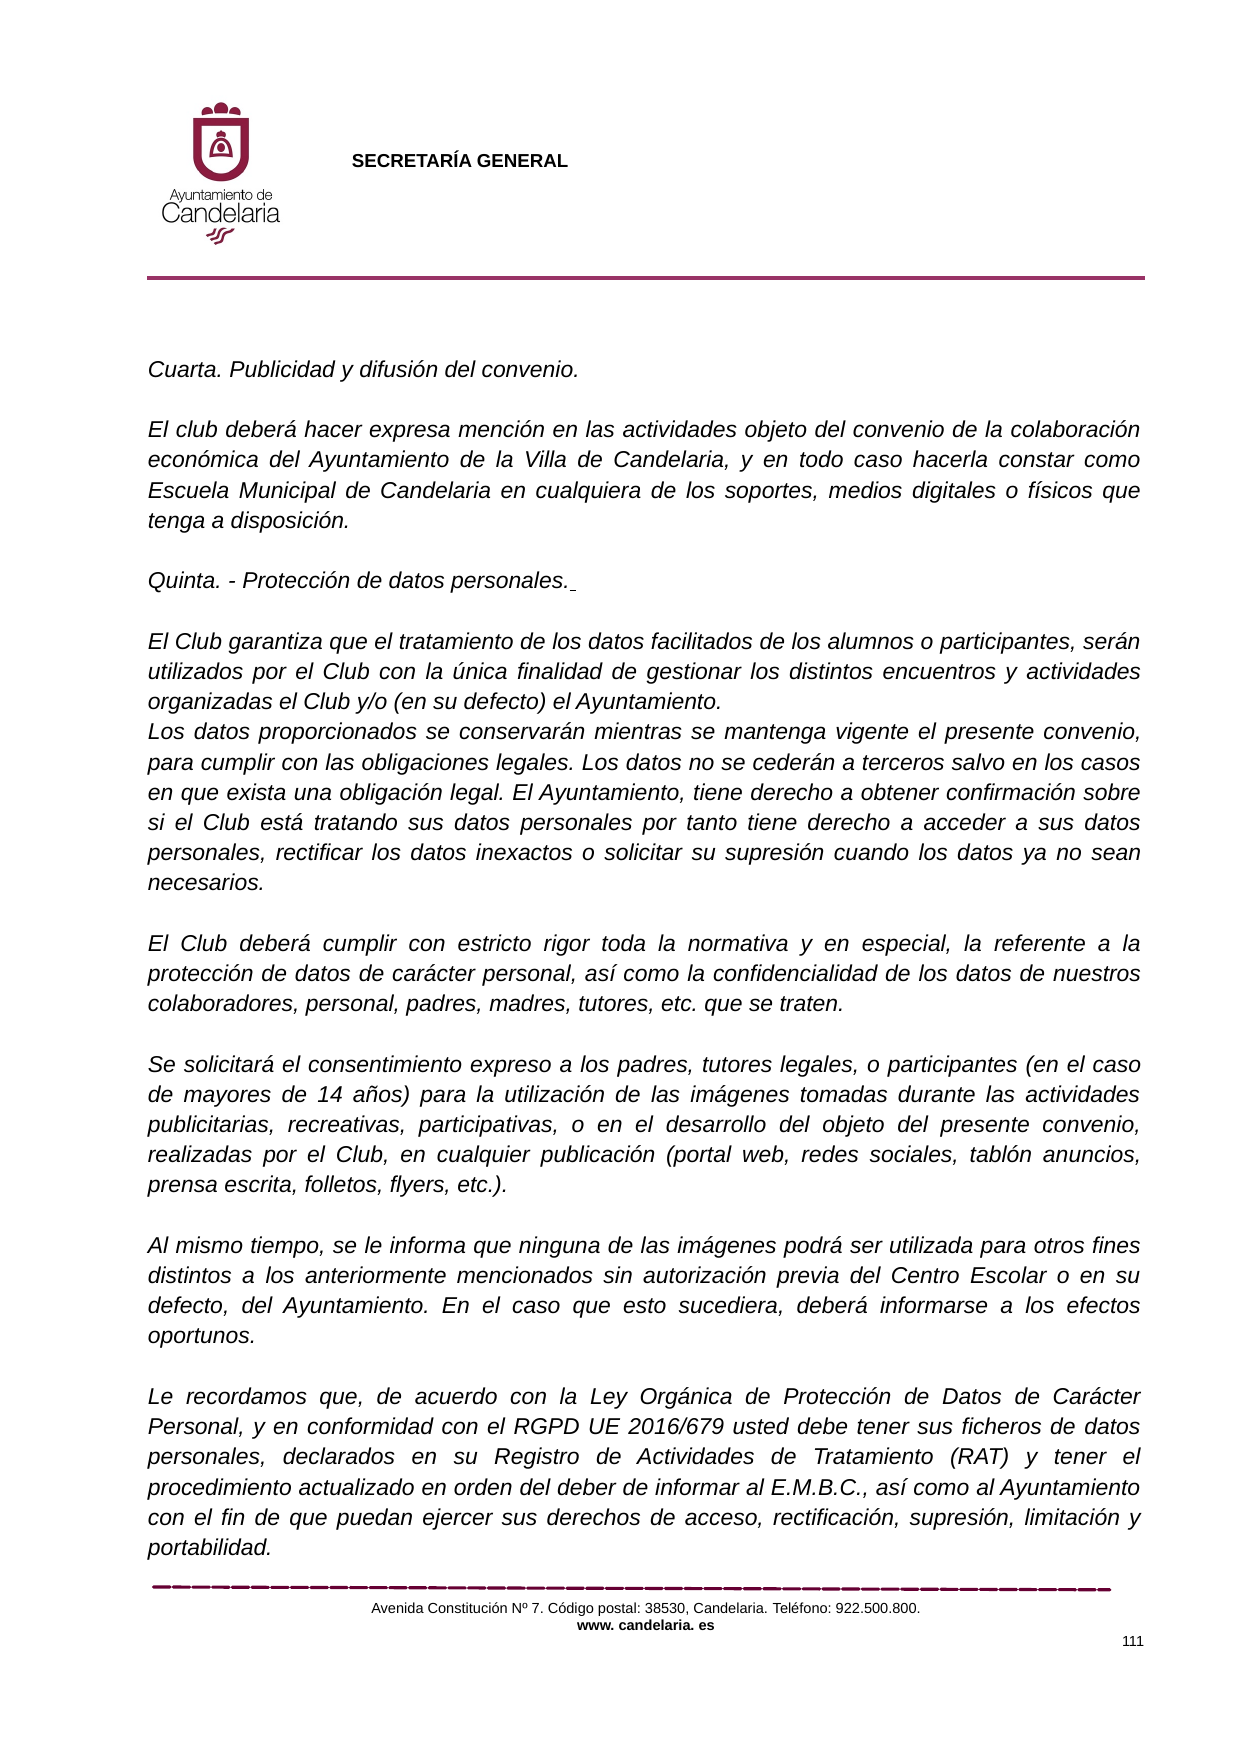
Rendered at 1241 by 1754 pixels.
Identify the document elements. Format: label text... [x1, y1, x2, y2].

text El club deberá hacer expresa mención en las actividades objeto del convenio de la colaboración económica del Ayuntamiento de la Villa de Candelaria, y en todo caso hacerla constar como Escuela Municipal de Candelaria en cualquiera de los soportes, medios digitales o físicos que tenga a disposición. [148, 416, 1144, 533]
text El Club garantiza que el tratamiento de los datos facilitados de los alumnos o participantes, serán utilizados por el Club con la única finalidad de gestionar los distintos encuentros y actividades organizadas el Club y/o (en su defecto) el Ayuntamiento. [148, 628, 1144, 714]
text Le recordamos que, de acuerdo con la Ley Orgánica de Protección de Datos de Carácter Personal, y en conformidad con el RGPD UE 2016/679 usted debe tener sus ficheros de datos personales, declarados en su Registro de Actividades de Tratamiento (RAT) y tener el procedimiento actualizado en orden del deber de informar al E.M.B.C., así como al Ayuntamiento con el fin de que puedan ejercer sus derechos de acceso, rectificación, supresión, limitación y portabilidad. [148, 1383, 1144, 1560]
text Al mismo tiempo, se le informa que ninguna de las imágenes podrá ser utilizada para otros fines distintos a los anteriormente mencionados sin autorización previa del Centro Escolar o en su defecto, del Ayuntamiento. En el caso que esto sucediera, deberá informarse a los efectos oportunos. [148, 1232, 1144, 1349]
text El Club deberá cumplir con estricto rigor toda la normativa y en especial, la referente a la protección de datos de carácter personal, así como la confidencialidad de los datos de nuestros colaboradores, personal, padres, madres, tutores, etc. que se traten. [148, 930, 1144, 1016]
text Se solicitará el consentimiento expreso a los padres, tutores legales, o participantes (en el caso de mayores de 14 años) para la utilización de las imágenes tomadas durante las actividades publicitarias, recreativas, participativas, o en el desarrollo del objeto del presente convenio, realizadas por el Club, en cualquier publicación (portal web, redes sociales, tablón anuncios, prensa escrita, folletos, flyers, etc.). [148, 1051, 1144, 1198]
text Los datos proporcionados se conservarán mientras se mantenga vigente el presente convenio, para cumplir con las obligaciones legales. Los datos no se cederán a terceros salvo en los casos en que exista una obligación legal. El Ayuntamiento, tiene derecho a obtener confirmación sobre si el Club está tratando sus datos personales por tanto tiene derecho a acceder a sus datos personales, rectificar los datos inexactos o solicitar su supresión cuando los datos ya no sean necesarios. [148, 718, 1144, 896]
text Cuarta. Publicidad y difusión del convenio. [148, 356, 1144, 382]
text Quinta. - Protección de datos personales. [148, 567, 1144, 593]
